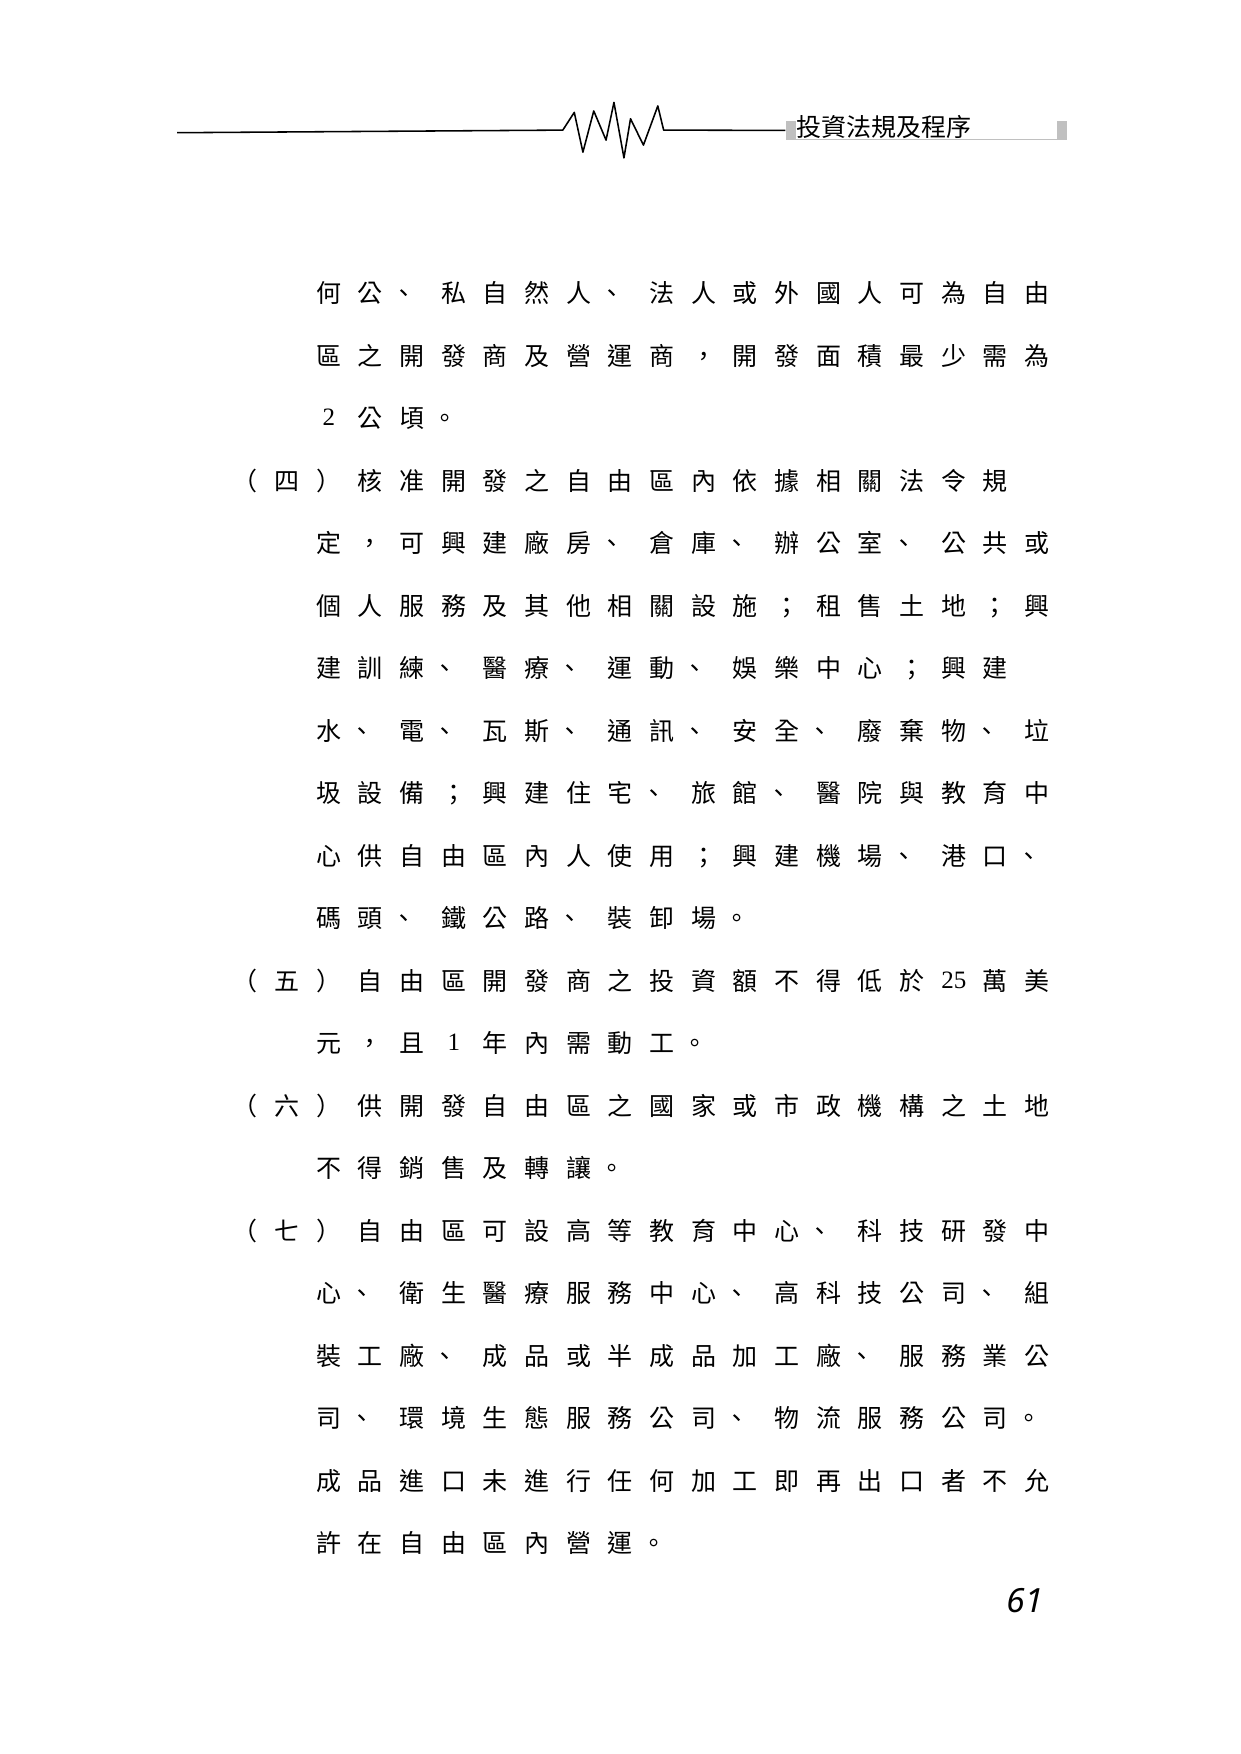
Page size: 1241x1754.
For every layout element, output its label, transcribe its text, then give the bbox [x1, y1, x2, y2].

text （七）自由區可設高等教育中心、科技研發中心、衛生醫療服務中心、高科技公司、組裝工廠、成品或半成品加工廠、服務業公司、環境生態服務公司、物流服務公司。成品進口未進行任何加工即再出口者不允許在自由區內營運。 [207, 1188, 1058, 1563]
text （六）供開發自由區之國家或市政機構之土地不得銷售及轉讓。 [207, 1063, 1058, 1188]
text （四）核准開發之自由區內依據相關法令規定，可興建廠房、倉庫、辦公室、公共或個人服務及其他相關設施；租售土地；興建訓練、醫療、運動、娛樂中心；興建水、電、瓦斯、通訊、安全、廢棄物、垃圾設備；興建住宅、旅館、醫院與教育中心供自由區內人使用；興建機場、港口、碼頭、鐵公路、裝卸場。 [207, 438, 1058, 938]
text 何公、私自然人、法人或外國人可為自由區之開發商及營運商，開發面積最少需為2公頃。 [207, 250, 1058, 438]
text （五）自由區開發商之投資額不得低於25萬美元，且1年內需動工。 [207, 938, 1058, 1063]
